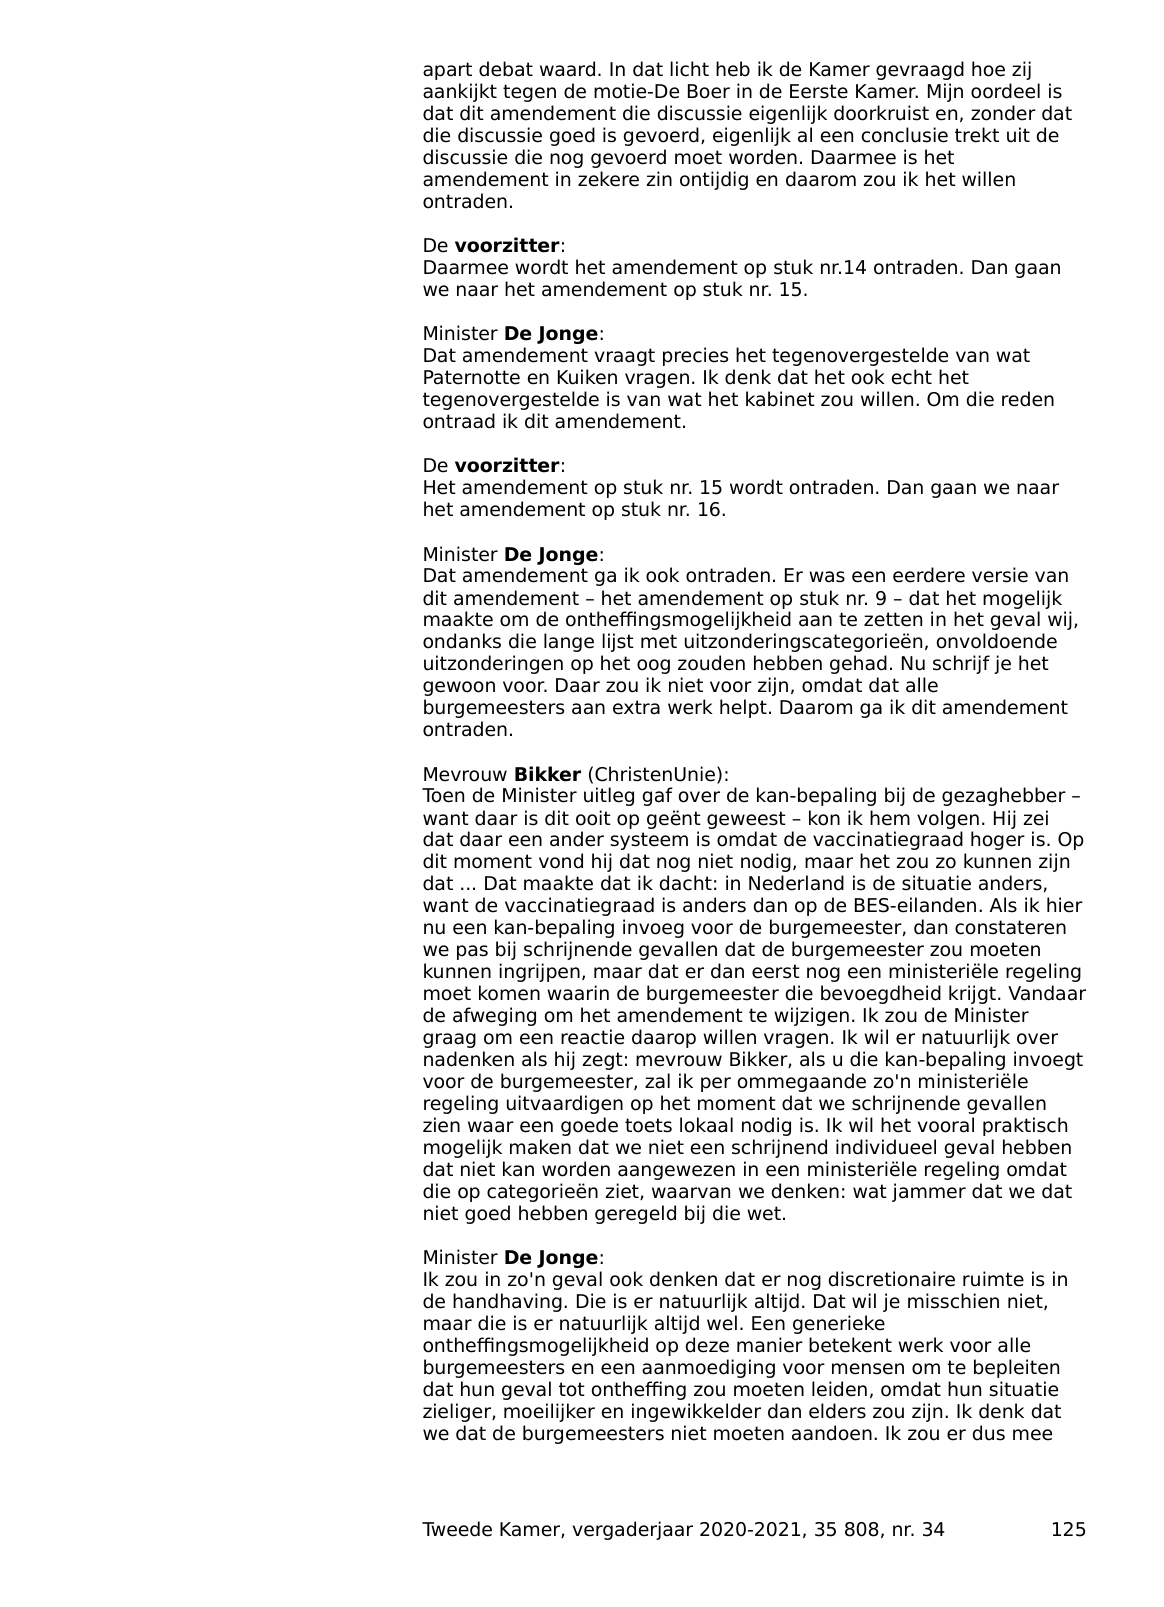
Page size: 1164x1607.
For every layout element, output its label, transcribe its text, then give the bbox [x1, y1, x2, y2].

text Daarmee wordt het amendement op stuk nr.14 ontraden. Dan gaan we naar het amendement op stuk nr. 15. [422, 257, 1087, 301]
text Het amendement op stuk nr. 15 wordt ontraden. Dan gaan we naar het amendement op stuk nr. 16. [422, 477, 1087, 521]
text Toen de Minister uitleg gaf over de kan-bepaling bij de gezaghebber – want daar is dit ooit op geënt geweest – kon ik hem volgen. Hij zei dat daar een ander systeem is omdat de vaccinatiegraad hoger is. Op dit moment vond hij dat nog niet nodig, maar het zou zo kunnen zijn dat ... Dat maakte dat ik dacht: in Nederland is de situatie anders, want de vaccinatiegraad is anders dan op de BES-eilanden. Als ik hier nu een kan-bepaling invoeg voor de burgemeester, dan constateren we pas bij schrijnende gevallen dat de burgemeester zou moeten kunnen ingrijpen, maar dat er dan eerst nog een ministeriële regeling moet komen waarin de burgemeester die bevoegdheid krijgt. Vandaar de afweging om het amendement te wijzigen. Ik zou de Minister graag om een reactie daarop willen vragen. Ik wil er natuurlijk over nadenken als hij zegt: mevrouw Bikker, als u die kan-bepaling invoegt voor de burgemeester, zal ik per ommegaande zo'n ministeriële regeling uitvaardigen op het moment dat we schrijnende gevallen zien waar een goede toets lokaal nodig is. Ik wil het vooral praktisch mogelijk maken dat we niet een schrijnend individueel geval hebben dat niet kan worden aangewezen in een ministeriële regeling omdat die op categorieën ziet, waarvan we denken: wat jammer dat we dat niet goed hebben geregeld bij die wet. [422, 785, 1087, 1225]
text Minister De Jonge: [422, 323, 1087, 345]
text Ik zou in zo'n geval ook denken dat er nog discretionaire ruimte is in de handhaving. Die is er natuurlijk altijd. Dat wil je misschien niet, maar die is er natuurlijk altijd wel. Een generieke ontheffingsmogelijkheid op deze manier betekent werk voor alle burgemeesters en een aanmoediging voor mensen om te bepleiten dat hun geval tot ontheffing zou moeten leiden, omdat hun situatie zieliger, moeilijker en ingewikkelder dan elders zou zijn. Ik denk dat we dat de burgemeesters niet moeten aandoen. Ik zou er dus mee [422, 1269, 1087, 1445]
text Dat amendement vraagt precies het tegenovergestelde van wat Paternotte en Kuiken vragen. Ik denk dat het ook echt het tegenovergestelde is van wat het kabinet zou willen. Om die reden ontraad ik dit amendement. [422, 345, 1087, 433]
text Mevrouw Bikker (ChristenUnie): [422, 763, 1087, 785]
text De voorzitter: [422, 235, 1087, 257]
text Minister De Jonge: [422, 1247, 1087, 1269]
text Dat amendement ga ik ook ontraden. Er was een eerdere versie van dit amendement – het amendement op stuk nr. 9 – dat het mogelijk maakte om de ontheffingsmogelijkheid aan te zetten in het geval wij, ondanks die lange lijst met uitzonderingscategorieën, onvoldoende uitzonderingen op het oog zouden hebben gehad. Nu schrijf je het gewoon voor. Daar zou ik niet voor zijn, omdat dat alle burgemeesters aan extra werk helpt. Daarom ga ik dit amendement ontraden. [422, 565, 1087, 741]
text Minister De Jonge: [422, 543, 1087, 565]
text De voorzitter: [422, 455, 1087, 477]
text apart debat waard. In dat licht heb ik de Kamer gevraagd hoe zij aankijkt tegen de motie-De Boer in de Eerste Kamer. Mijn oordeel is dat dit amendement die discussie eigenlijk doorkruist en, zonder dat die discussie goed is gevoerd, eigenlijk al een conclusie trekt uit de discussie die nog gevoerd moet worden. Daarmee is het amendement in zekere zin ontijdig en daarom zou ik het willen ontraden. [422, 59, 1087, 213]
